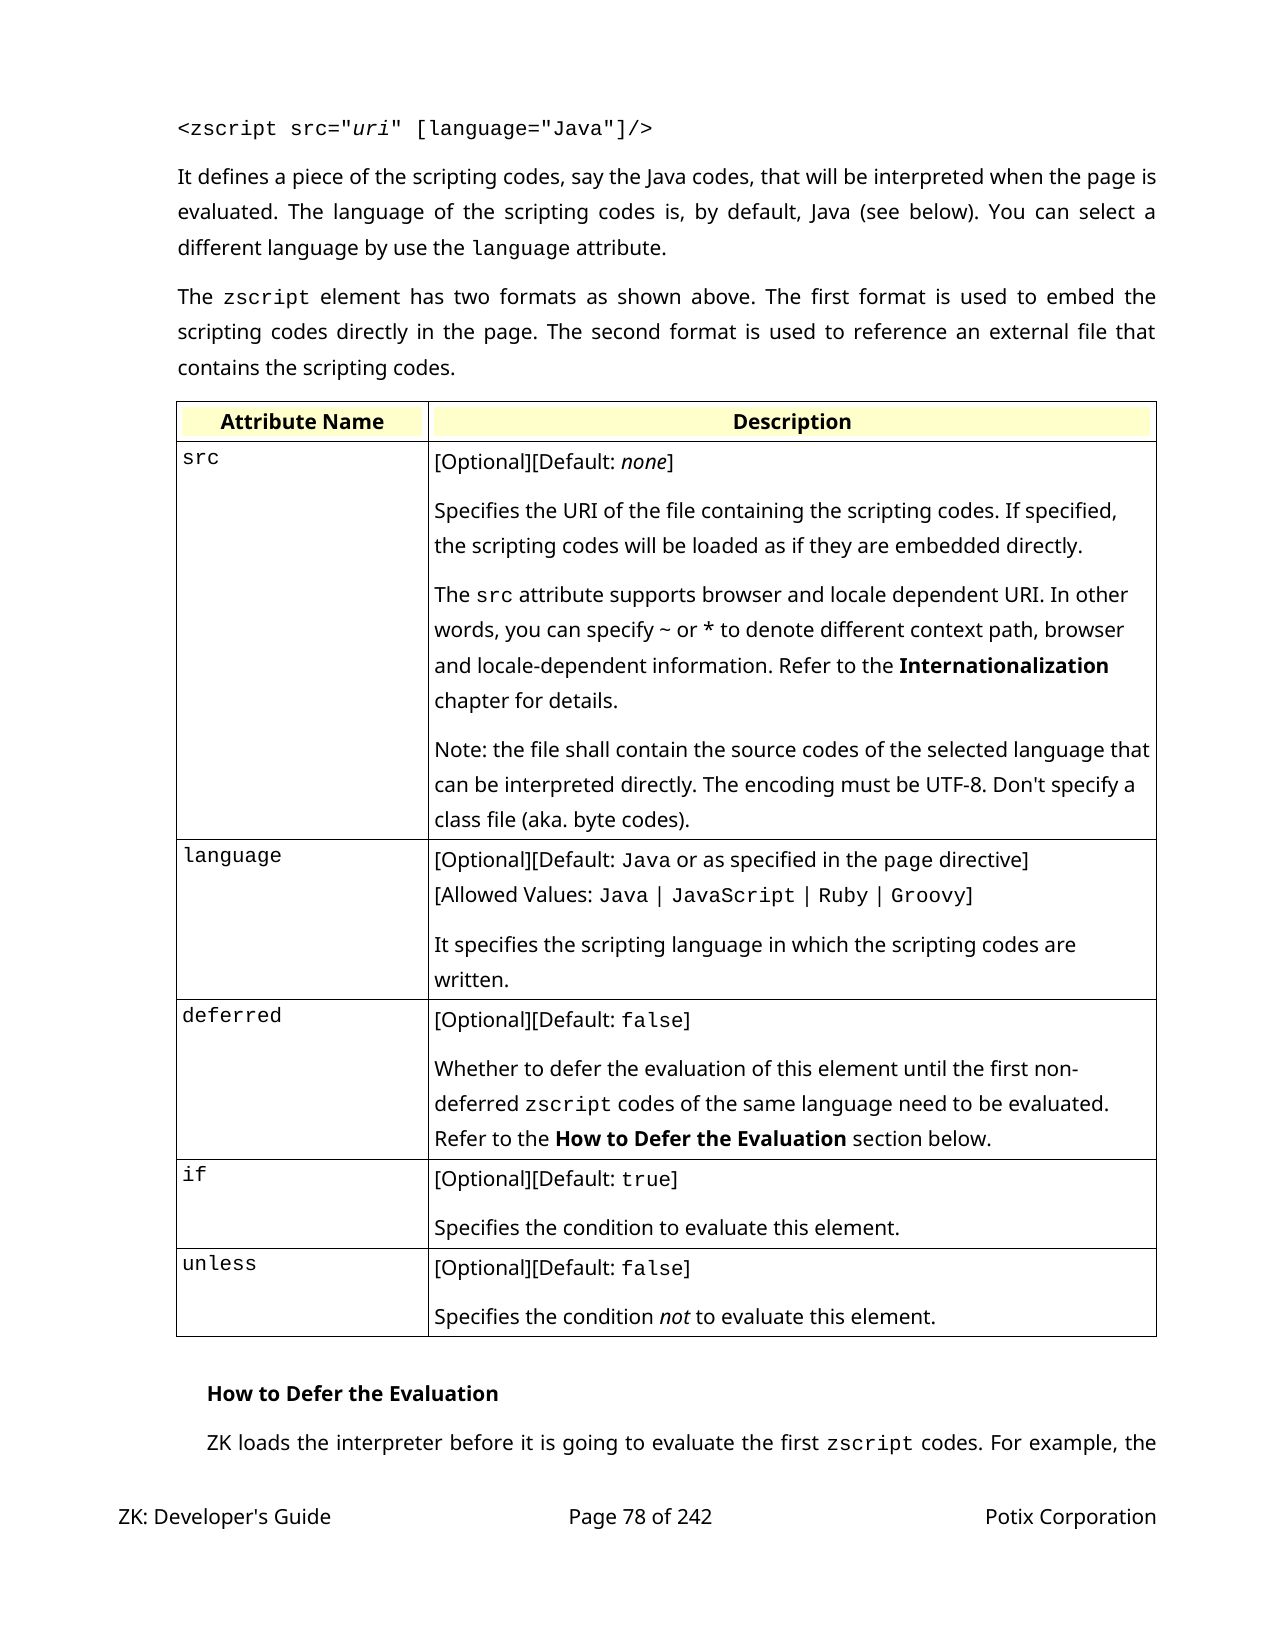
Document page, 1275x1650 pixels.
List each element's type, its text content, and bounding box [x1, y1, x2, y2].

text <zscript src="uri" [language="Java"]/> [177, 118, 1157, 142]
table_cell [Optional][Default: none] Specifies the URI of the file containing the scripting codes. If specified, the scripting codes will be loaded as if they are embedded directly. The src attribute supports browser and locale dependent URI. In other words, you can specify ~ or * to denote different context path, browser and locale-dependent information. Refer to the Internationalization chapter for details. Note: the file shall contain the source codes of the selected language that can be interpreted directly. The encoding must be UTF-8. Don't specify a class file (aka. byte codes). [429, 442, 1156, 839]
text The zscript element has two formats as shown above. The first format is used to embed the scripting codes directly in the page. The second format is used to reference an external file that contains the scripting codes. [177, 282, 1157, 381]
table_header Attribute Name [177, 402, 428, 441]
table_header Description [429, 402, 1156, 441]
table_cell [Optional][Default: true] Specifies the condition to evaluate this element. [429, 1160, 1156, 1248]
table_cell [Optional][Default: false] Specifies the condition not to evaluate this element. [429, 1249, 1156, 1336]
subtitle How to Defer the Evaluation [207, 1379, 1157, 1407]
text It defines a piece of the scripting codes, say the Java codes, that will be interpreted when the page is evaluated. The language of the scripting codes is, by default, Java (see below). You can select a different language by use the language attribute. [177, 162, 1157, 261]
table_cell if [177, 1160, 428, 1248]
text ZK loads the interpreter before it is going to evaluate the first zscript codes. For example, the [207, 1428, 1157, 1456]
table_cell language [177, 840, 428, 999]
table_cell deferred [177, 1000, 428, 1159]
table_cell [Optional][Default: false] Whether to defer the evaluation of this element until the first non-deferred zscript codes of the same language need to be evaluated. Refer to the How to Defer the Evaluation section below. [429, 1000, 1156, 1159]
table_cell [Optional][Default: Java or as specified in the page directive] [Allowed Values: Java | JavaScript | Ruby | Groovy] It specifies the scripting language in which the scripting codes are written. [429, 840, 1156, 999]
table_cell src [177, 442, 428, 839]
table_cell unless [177, 1249, 428, 1336]
